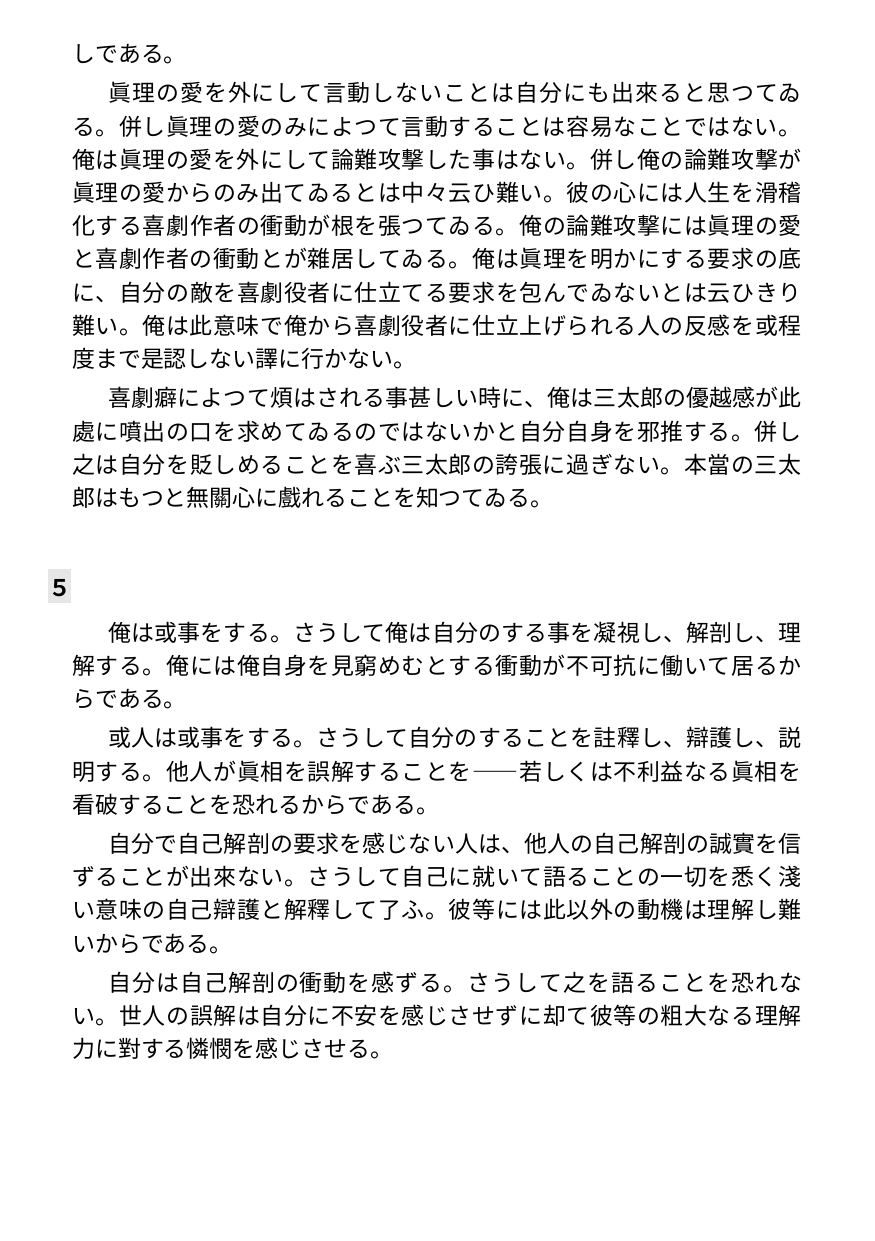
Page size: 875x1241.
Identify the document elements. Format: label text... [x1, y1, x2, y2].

subtitle ５ [71, 569, 838, 603]
text 眞理の愛を外にして言動しないことは自分にも出來ると思つてゐる。併し眞理の愛のみによつて言動することは容易なことではない。俺は眞理の愛を外にして論難攻撃した事はない。併し俺の論難攻撃が眞理の愛からのみ出てゐるとは中々云ひ難い。彼の心には人生を滑稽化する喜劇作者の衝動が根を張つてゐる。俺の論難攻撃には眞理の愛と喜劇作者の衝動とが雜居してゐる。俺は眞理を明かにする要求の底に、自分の敵を喜劇役者に仕立てる要求を包んでゐないとは云ひきり難い。俺は此意味で俺から喜劇役者に仕立上げられる人の反感を或程度まで是認しない譯に行かない。 [72, 75, 802, 374]
text 自分で自己解剖の要求を感じない人は、他人の自己解剖の誠實を信ずることが出來ない。さうして自己に就いて語ることの一切を悉く淺い意味の自己辯護と解釋して了ふ。彼等には此以外の動機は理解し難いからである。 [72, 826, 802, 959]
text しである。 [72, 36, 802, 69]
text 俺は或事をする。さうして俺は自分のする事を凝視し、解剖し、理解する。俺には俺自身を見窮めむとする衝動が不可抗に働いて居るからである。 [72, 614, 802, 714]
text 喜劇癖によつて煩はされる事甚しい時に、俺は三太郎の優越感が此處に噴出の口を求めてゐるのではないかと自分自身を邪推する。併し之は自分を貶しめることを喜ぶ三太郎の誇張に過ぎない。本當の三太郎はもつと無關心に戲れることを知つてゐる。 [72, 380, 802, 513]
text 自分は自己解剖の衝動を感ずる。さうして之を語ることを恐れない。世人の誤解は自分に不安を感じさせずに却て彼等の粗大なる理解力に對する憐憫を感じさせる。 [72, 964, 802, 1064]
text 或人は或事をする。さうして自分のすることを註釋し、辯護し、説明する。他人が眞相を誤解することを――若しくは不利益なる眞相を看破することを恐れるからである。 [72, 720, 802, 820]
